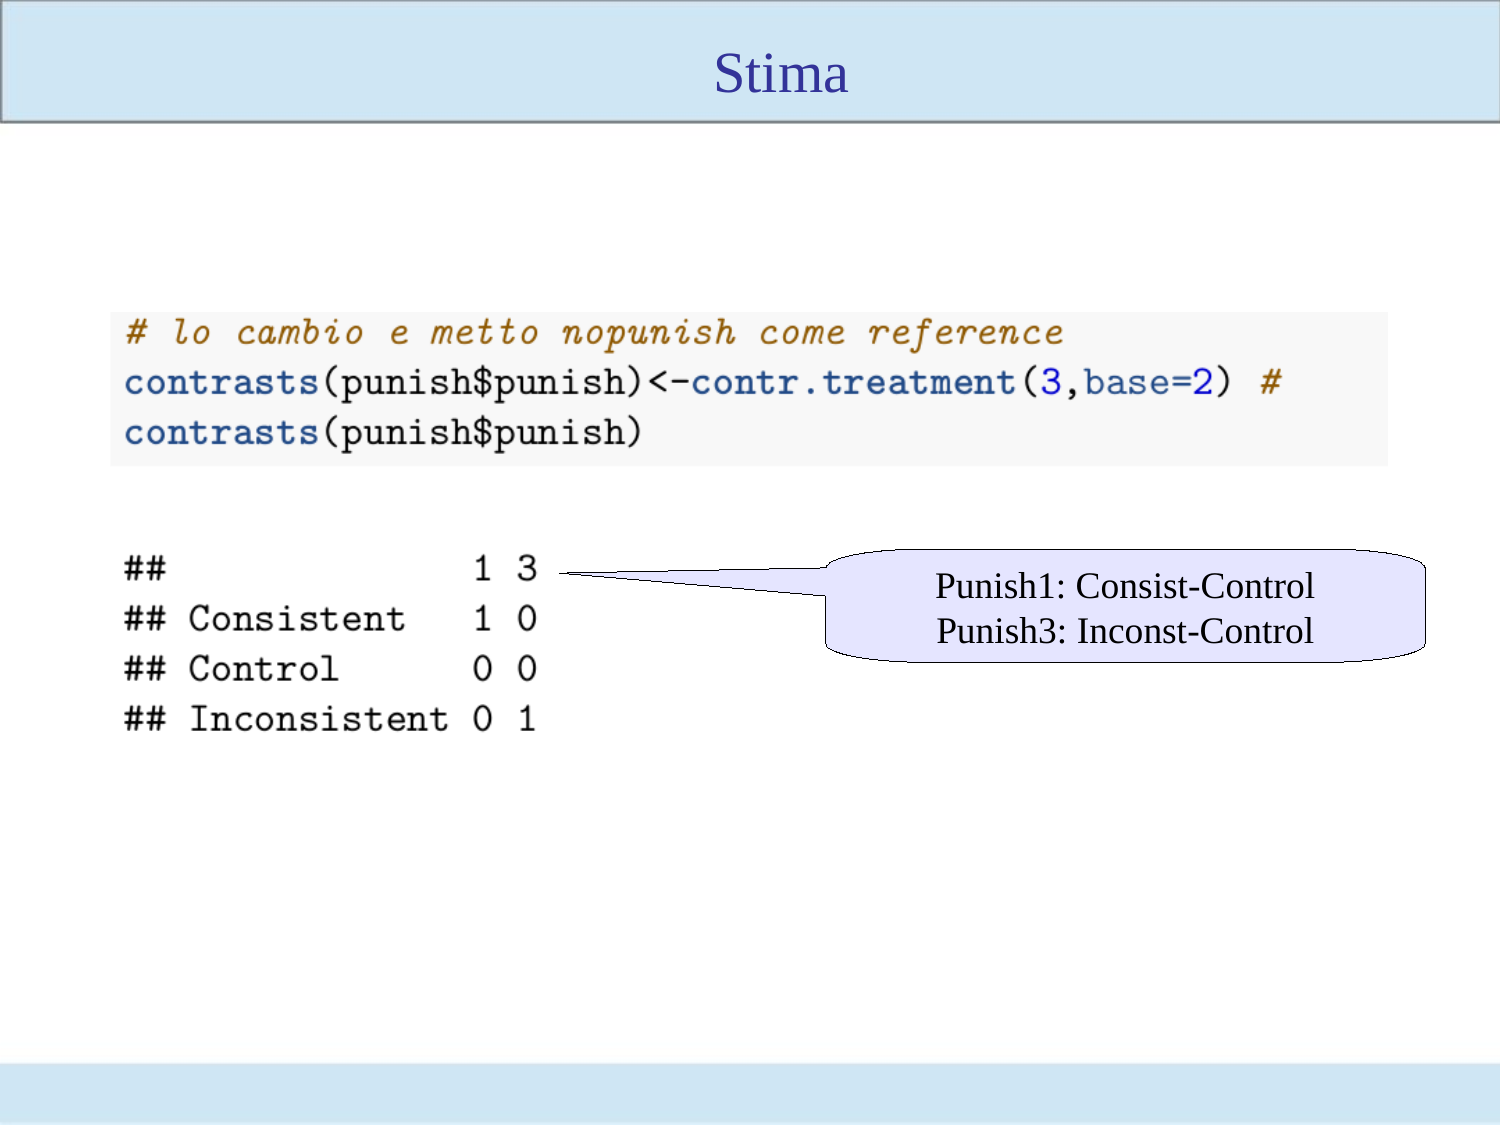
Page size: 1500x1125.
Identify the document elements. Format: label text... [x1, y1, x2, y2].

text_box Punish1: Consist-Control Punish3: Inconst-Control [559, 549, 1426, 663]
title Stima [249, 21, 1313, 117]
picture [0, 0, 1500, 1125]
